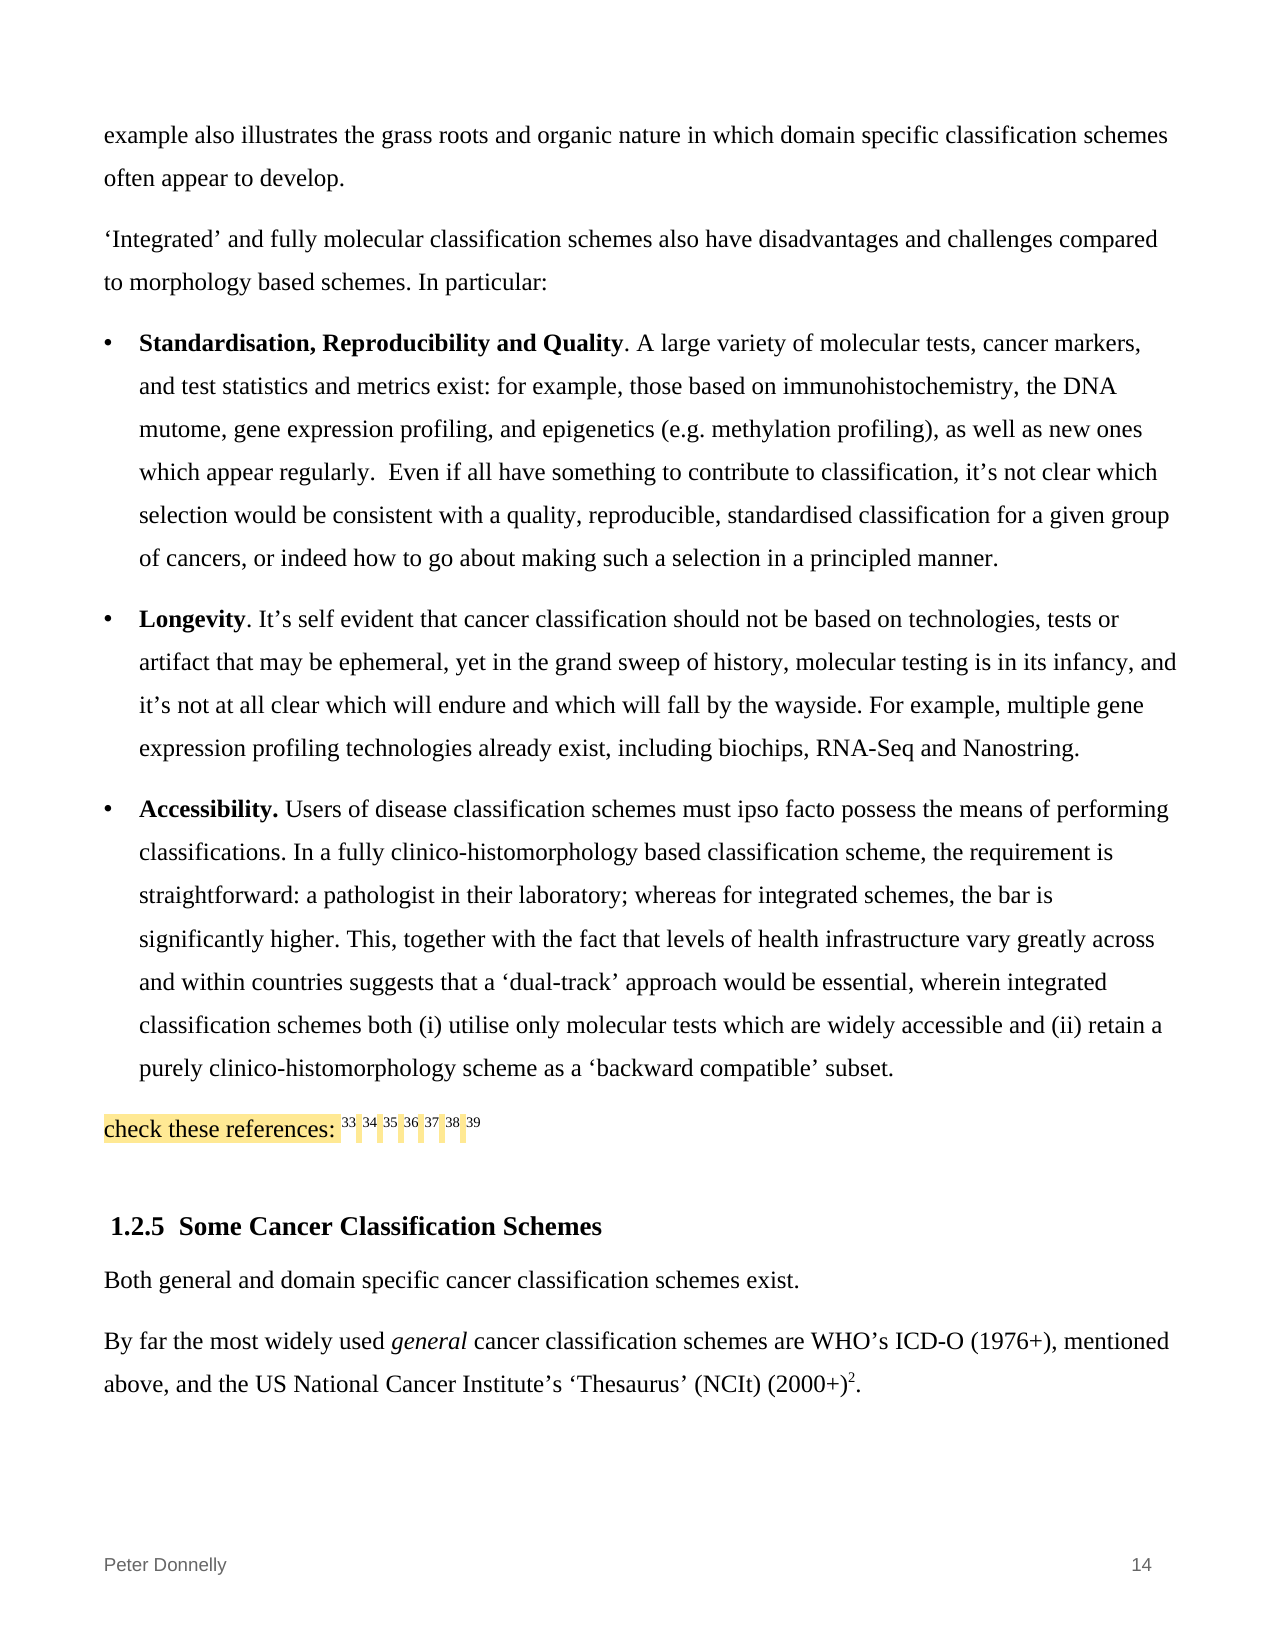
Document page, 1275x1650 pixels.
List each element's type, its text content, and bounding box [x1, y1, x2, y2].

list Accessibility. Users of disease classification schemes must ipso facto possess the means of performing classifications. In a fully clinico-histomorphology based classification scheme, the requirement is straightforward: a pathologist in their laboratory; whereas for integrated schemes, the bar is significantly higher. This, together with the fact that levels of health infrastructure vary greatly across and within countries suggests that a ‘dual-track’ approach would be essential, wherein integrated classification schemes both (i) utilise only molecular tests which are widely accessible and (ii) retain a purely clinico-histomorphology scheme as a ‘backward compatible’ subset. [103, 794, 1181, 1082]
text By far the most widely used general cancer classification schemes are WHO’s ICD-O (1976+), mentioned above, and the US National Cancer Institute’s ‘Thesaurus’ (NCIt) (2000+). [103, 1326, 1181, 1398]
text ‘Integrated’ and fully molecular classification schemes also have disadvantages and challenges compared to morphology based schemes. In particular: [103, 224, 1181, 296]
text example also illustrates the grass roots and organic nature in which domain specific classification schemes often appear to develop. [103, 120, 1181, 192]
list Longevity. It’s self evident that cancer classification should not be based on technologies, tests or artifact that may be ephemeral, yet in the grand sweep of history, molecular testing is in its infancy, and it’s not at all clear which will endure and which will fall by the wayside. For example, multiple gene expression profiling technologies already exist, including biochips, RNA-Seq and Nanostring. [103, 604, 1181, 762]
text check these references: [103, 1114, 1181, 1143]
list Standardisation, Reproducibility and Quality. A large variety of molecular tests, cancer markers, and test statistics and metrics exist: for example, those based on immunohistochemistry, the DNA mutome, gene expression profiling, and epigenetics (e.g. methylation profiling), as well as new ones which appear regularly. Even if all have something to contribute to classification, it’s not clear which selection would be consistent with a quality, reproducible, standardised classification for a given group of cancers, or indeed how to go about making such a selection in a principled manner. [103, 328, 1181, 572]
text Both general and domain specific cancer classification schemes exist. [103, 1265, 1181, 1294]
subtitle Some Cancer Classification Schemes [103, 1210, 1181, 1241]
